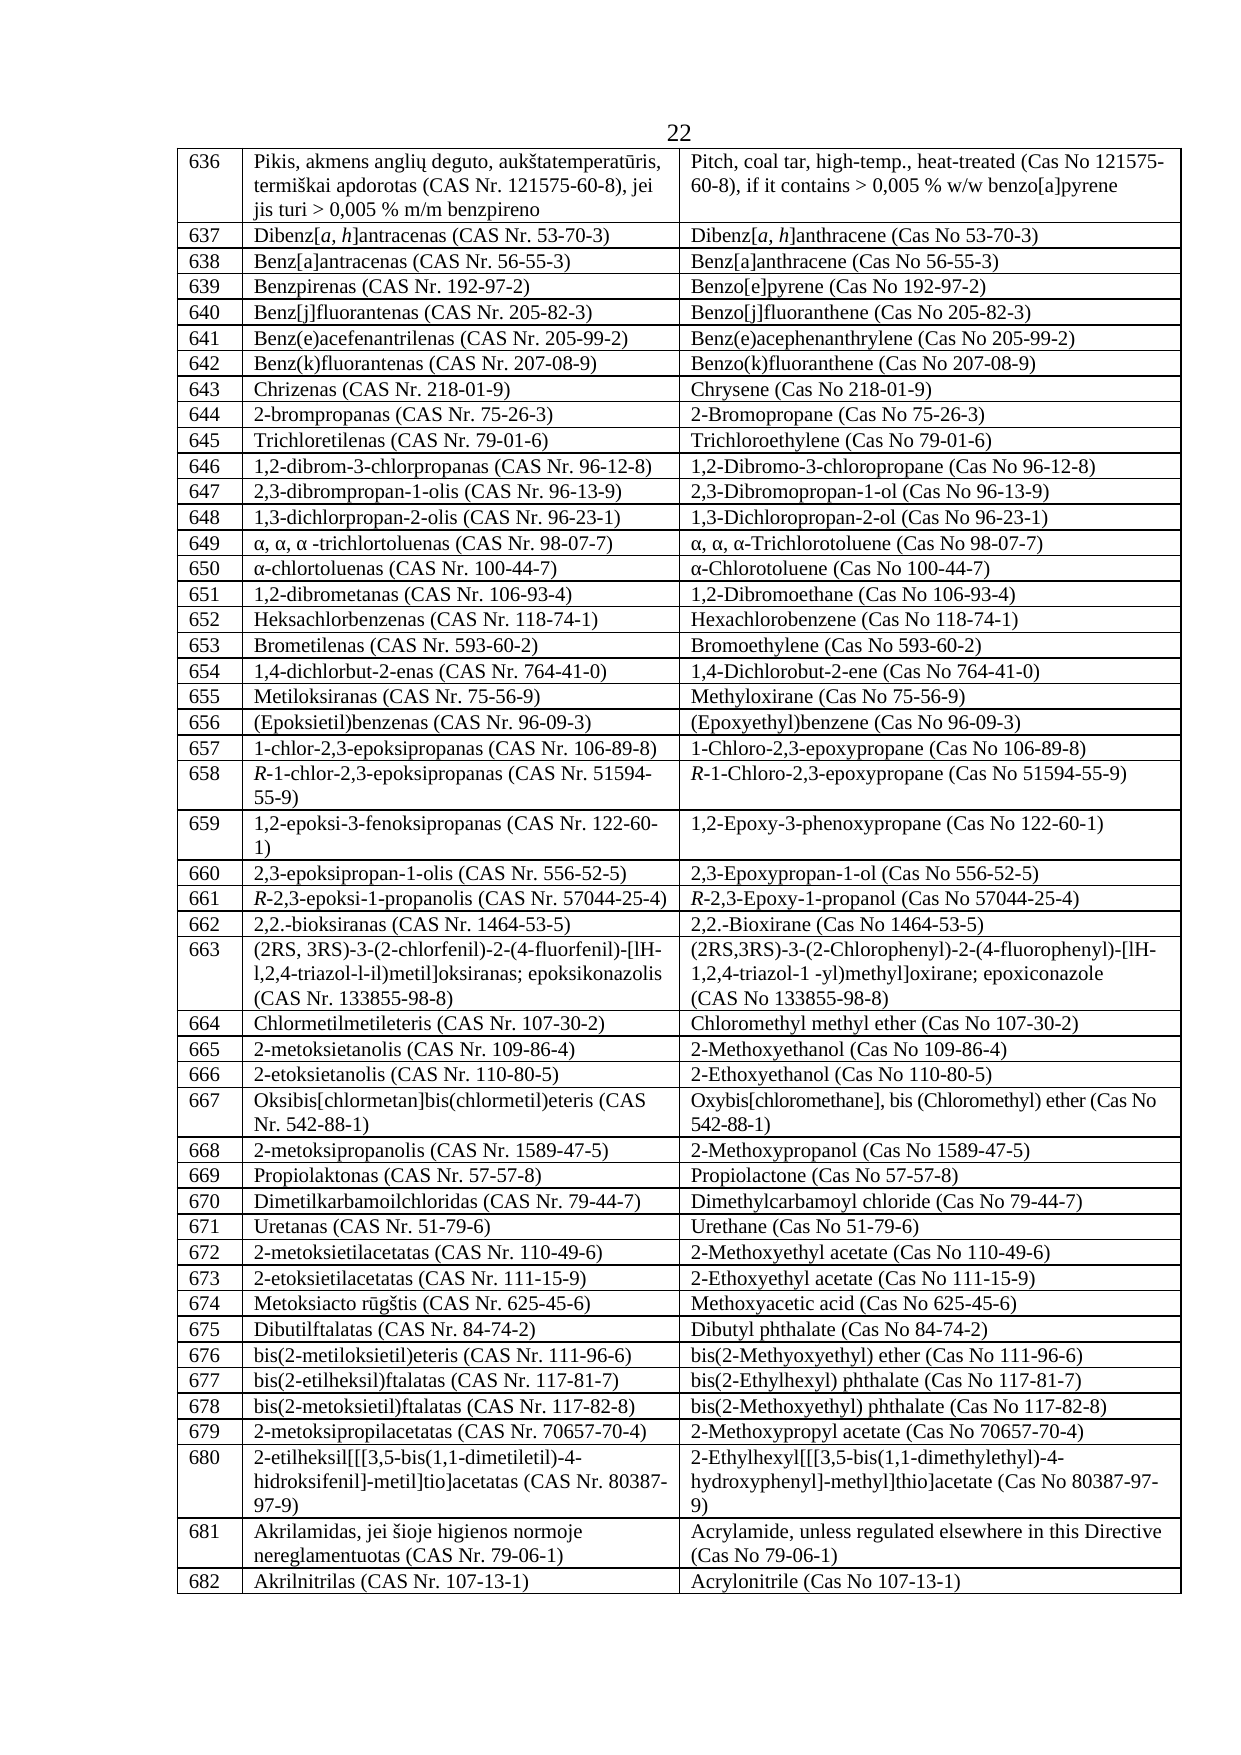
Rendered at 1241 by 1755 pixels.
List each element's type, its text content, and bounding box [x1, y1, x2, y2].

table_cell Benzo(k)fluoranthene (Cas No 207-08-9) [680, 351, 1180, 375]
table_cell 2-Ethoxyethanol (Cas No 110-80-5) [680, 1062, 1180, 1086]
table_cell 1,2-Dibromoethane (Cas No 106-93-4) [680, 582, 1180, 606]
table_cell (Epoksietil)benzenas (CAS Nr. 96-09-3) [243, 710, 679, 734]
table_cell 660 [178, 861, 242, 884]
table_cell Dimethylcarbamoyl chloride (Cas No 79-44-7) [680, 1189, 1180, 1213]
table_cell Pitch, coal tar, high-temp., heat-treated (Cas No 121575-60-8), if it contains > 0,005 % w/w benzo[a]pyrene [680, 149, 1180, 221]
table_cell bis(2-metiloksietil)eteris (CAS Nr. 111-96-6) [243, 1343, 679, 1367]
table_cell 679 [178, 1420, 242, 1443]
table_cell 670 [178, 1189, 242, 1213]
table_cell Dibutyl phthalate (Cas No 84-74-2) [680, 1317, 1180, 1341]
table_cell Trichloretilenas (CAS Nr. 79-01-6) [243, 428, 679, 452]
table_cell 680 [178, 1445, 242, 1517]
table_cell 2-Methoxypropanol (Cas No 1589-47-5) [680, 1138, 1180, 1162]
table_cell Brometilenas (CAS Nr. 593-60-2) [243, 633, 679, 657]
table_cell R-1-Chloro-2,3-epoxypropane (Cas No 51594-55-9) [680, 761, 1180, 809]
table_cell 2-metoksipropilacetatas (CAS Nr. 70657-70-4) [243, 1420, 679, 1443]
table_cell R-2,3-Epoxy-1-propanol (Cas No 57044-25-4) [680, 886, 1180, 910]
table_cell Pikis, akmens anglių deguto, aukštatemperatūris, termiškai apdorotas (CAS Nr. 121575-60-8), jei jis turi > 0,005 % m/m benzpireno [243, 149, 679, 221]
table_cell 2,2.-bioksiranas (CAS Nr. 1464-53-5) [243, 912, 679, 936]
table_cell 2-metoksipropanolis (CAS Nr. 1589-47-5) [243, 1138, 679, 1162]
table_cell 1,3-dichlorpropan-2-olis (CAS Nr. 96-23-1) [243, 505, 679, 529]
table_cell Acrylamide, unless regulated elsewhere in this Directive (Cas No 79-06-1) [680, 1519, 1180, 1567]
table_cell 644 [178, 402, 242, 426]
table_cell 2-etoksietanolis (CAS Nr. 110-80-5) [243, 1062, 679, 1086]
table_cell 650 [178, 556, 242, 580]
table_cell 2,3-Epoxypropan-1-ol (Cas No 556-52-5) [680, 861, 1180, 884]
table_cell 1,2-dibrom-3-chlorpropanas (CAS Nr. 96-12-8) [243, 454, 679, 478]
table_cell 671 [178, 1215, 242, 1238]
table_cell 664 [178, 1011, 242, 1035]
table_cell 681 [178, 1519, 242, 1567]
table_cell 2-Ethylhexyl[[[3,5-bis(1,1-dimethylethyl)-4-hydroxyphenyl]-methyl]thio]acetate (Cas No 80387-97-9) [680, 1445, 1180, 1517]
table_cell Benz[a]antracenas (CAS Nr. 56-55-3) [243, 249, 679, 273]
table_cell 657 [178, 736, 242, 759]
table_cell (Epoxyethyl)benzene (Cas No 96-09-3) [680, 710, 1180, 734]
table_cell bis(2-metoksietil)ftalatas (CAS Nr. 117-82-8) [243, 1394, 679, 1418]
table_cell 1,4-Dichlorobut-2-ene (Cas No 764-41-0) [680, 659, 1180, 683]
table_cell Benzpirenas (CAS Nr. 192-97-2) [243, 274, 679, 298]
table_cell Propiolaktonas (CAS Nr. 57-57-8) [243, 1163, 679, 1187]
table_cell Benz[a]anthracene (Cas No 56-55-3) [680, 249, 1180, 273]
table_cell Methyloxirane (Cas No 75-56-9) [680, 684, 1180, 708]
table_cell 647 [178, 479, 242, 503]
table_cell Akrilamidas, jei šioje higienos normoje nereglamentuotas (CAS Nr. 79-06-1) [243, 1519, 679, 1567]
table_cell 641 [178, 326, 242, 349]
table_cell Akrilnitrilas (CAS Nr. 107-13-1) [243, 1569, 679, 1593]
table_cell Benz(k)fluorantenas (CAS Nr. 207-08-9) [243, 351, 679, 375]
table_cell 659 [178, 811, 242, 859]
table_cell Benz[j]fluorantenas (CAS Nr. 205-82-3) [243, 300, 679, 324]
table_cell 665 [178, 1037, 242, 1061]
table_cell 2-Ethoxyethyl acetate (Cas No 111-15-9) [680, 1266, 1180, 1290]
table_cell 2,3-dibrompropan-1-olis (CAS Nr. 96-13-9) [243, 479, 679, 503]
table_cell 1,2-Dibromo-3-chloropropane (Cas No 96-12-8) [680, 454, 1180, 478]
table_cell 673 [178, 1266, 242, 1290]
table_cell bis(2-Methoxyethyl) phthalate (Cas No 117-82-8) [680, 1394, 1180, 1418]
table_cell 652 [178, 607, 242, 631]
table_cell 2-etilheksil[[[3,5-bis(1,1-dimetiletil)-4-hidroksifenil]-metil]tio]acetatas (CAS Nr. 80387-97-9) [243, 1445, 679, 1517]
table_cell Benzo[j]fluoranthene (Cas No 205-82-3) [680, 300, 1180, 324]
table_cell α-Chlorotoluene (Cas No 100-44-7) [680, 556, 1180, 580]
table_cell 655 [178, 684, 242, 708]
table_cell 678 [178, 1394, 242, 1418]
table_cell Propiolactone (Cas No 57-57-8) [680, 1163, 1180, 1187]
table_cell 642 [178, 351, 242, 375]
table_cell 1-Chloro-2,3-epoxypropane (Cas No 106-89-8) [680, 736, 1180, 759]
table_cell 2,2.-Bioxirane (Cas No 1464-53-5) [680, 912, 1180, 936]
table_cell Heksachlorbenzenas (CAS Nr. 118-74-1) [243, 607, 679, 631]
table_cell 640 [178, 300, 242, 324]
table_cell Bromoethylene (Cas No 593-60-2) [680, 633, 1180, 657]
table_cell 649 [178, 531, 242, 554]
table_cell Benz(e)acephenanthrylene (Cas No 205-99-2) [680, 326, 1180, 349]
table_cell bis(2-Ethylhexyl) phthalate (Cas No 117-81-7) [680, 1368, 1180, 1392]
table_cell 663 [178, 937, 242, 1009]
table_cell Dibutilftalatas (CAS Nr. 84-74-2) [243, 1317, 679, 1341]
table_cell 653 [178, 633, 242, 657]
table_cell 639 [178, 274, 242, 298]
table_cell Methoxyacetic acid (Cas No 625-45-6) [680, 1291, 1180, 1315]
table_cell 1,2-dibrometanas (CAS Nr. 106-93-4) [243, 582, 679, 606]
table_cell Dimetilkarbamoilchloridas (CAS Nr. 79-44-7) [243, 1189, 679, 1213]
table_cell Metoksiacto rūgštis (CAS Nr. 625-45-6) [243, 1291, 679, 1315]
table_cell 637 [178, 223, 242, 247]
table_cell α, α, α -trichlortoluenas (CAS Nr. 98-07-7) [243, 531, 679, 554]
table_cell 645 [178, 428, 242, 452]
table_cell bis(2-Methyoxyethyl) ether (Cas No 111-96-6) [680, 1343, 1180, 1367]
table_cell Trichloroethylene (Cas No 79-01-6) [680, 428, 1180, 452]
table_cell 646 [178, 454, 242, 478]
table_cell Chlormetilmetileteris (CAS Nr. 107-30-2) [243, 1011, 679, 1035]
table_cell 658 [178, 761, 242, 809]
table_cell 662 [178, 912, 242, 936]
table_cell 677 [178, 1368, 242, 1392]
table_cell 1-chlor-2,3-epoksipropanas (CAS Nr. 106-89-8) [243, 736, 679, 759]
table_cell 1,4-dichlorbut-2-enas (CAS Nr. 764-41-0) [243, 659, 679, 683]
table_cell 1,3-Dichloropropan-2-ol (Cas No 96-23-1) [680, 505, 1180, 529]
table_cell 1,2-Epoxy-3-phenoxypropane (Cas No 122-60-1) [680, 811, 1180, 859]
table_cell Acrylonitrile (Cas No 107-13-1) [680, 1569, 1180, 1593]
table_cell 661 [178, 886, 242, 910]
table_cell 2-brompropanas (CAS Nr. 75-26-3) [243, 402, 679, 426]
table_cell 2-etoksietilacetatas (CAS Nr. 111-15-9) [243, 1266, 679, 1290]
table_cell 2-Methoxypropyl acetate (Cas No 70657-70-4) [680, 1420, 1180, 1443]
table_cell Hexachlorobenzene (Cas No 118-74-1) [680, 607, 1180, 631]
table_cell 2-Methoxyethyl acetate (Cas No 110-49-6) [680, 1240, 1180, 1264]
table_cell Dibenz[a, h]antracenas (CAS Nr. 53-70-3) [243, 223, 679, 247]
table_cell 672 [178, 1240, 242, 1264]
table_cell R-1-chlor-2,3-epoksipropanas (CAS Nr. 51594-55-9) [243, 761, 679, 809]
table_cell 2-metoksietilacetatas (CAS Nr. 110-49-6) [243, 1240, 679, 1264]
table_cell 2-metoksietanolis (CAS Nr. 109-86-4) [243, 1037, 679, 1061]
table_cell 656 [178, 710, 242, 734]
table_cell Oksibis[chlormetan]bis(chlormetil)eteris (CAS Nr. 542-88-1) [243, 1088, 679, 1136]
table_cell Chrizenas (CAS Nr. 218-01-9) [243, 377, 679, 401]
table_cell 651 [178, 582, 242, 606]
table_cell Metiloksiranas (CAS Nr. 75-56-9) [243, 684, 679, 708]
table_cell 638 [178, 249, 242, 273]
table_cell 2-Methoxyethanol (Cas No 109-86-4) [680, 1037, 1180, 1061]
table_cell Chloromethyl methyl ether (Cas No 107-30-2) [680, 1011, 1180, 1035]
table_cell Oxybis[chloromethane], bis (Chloromethyl) ether (Cas No 542-88-1) [680, 1088, 1180, 1136]
table_cell 674 [178, 1291, 242, 1315]
table_cell Chrysene (Cas No 218-01-9) [680, 377, 1180, 401]
table_cell 648 [178, 505, 242, 529]
table_cell 643 [178, 377, 242, 401]
table_cell 2-Bromopropane (Cas No 75-26-3) [680, 402, 1180, 426]
table_cell Urethane (Cas No 51-79-6) [680, 1215, 1180, 1238]
table_cell R-2,3-epoksi-1-propanolis (CAS Nr. 57044-25-4) [243, 886, 679, 910]
table_cell 667 [178, 1088, 242, 1136]
table_cell 636 [178, 149, 242, 221]
table_cell Uretanas (CAS Nr. 51-79-6) [243, 1215, 679, 1238]
table_cell 682 [178, 1569, 242, 1593]
table_cell bis(2-etilheksil)ftalatas (CAS Nr. 117-81-7) [243, 1368, 679, 1392]
table_cell 2,3-epoksipropan-1-olis (CAS Nr. 556-52-5) [243, 861, 679, 884]
table_cell 668 [178, 1138, 242, 1162]
table_cell 2,3-Dibromopropan-1-ol (Cas No 96-13-9) [680, 479, 1180, 503]
table_cell Benzo[e]pyrene (Cas No 192-97-2) [680, 274, 1180, 298]
table_cell Dibenz[a, h]anthracene (Cas No 53-70-3) [680, 223, 1180, 247]
table_cell α-chlortoluenas (CAS Nr. 100-44-7) [243, 556, 679, 580]
table_cell Benz(e)acefenantrilenas (CAS Nr. 205-99-2) [243, 326, 679, 349]
table_cell 1,2-epoksi-3-fenoksipropanas (CAS Nr. 122-60-1) [243, 811, 679, 859]
table_cell 676 [178, 1343, 242, 1367]
table_cell 654 [178, 659, 242, 683]
table_cell 669 [178, 1163, 242, 1187]
table_cell α, α, α-Trichlorotoluene (Cas No 98-07-7) [680, 531, 1180, 554]
table_cell 666 [178, 1062, 242, 1086]
table_cell 675 [178, 1317, 242, 1341]
